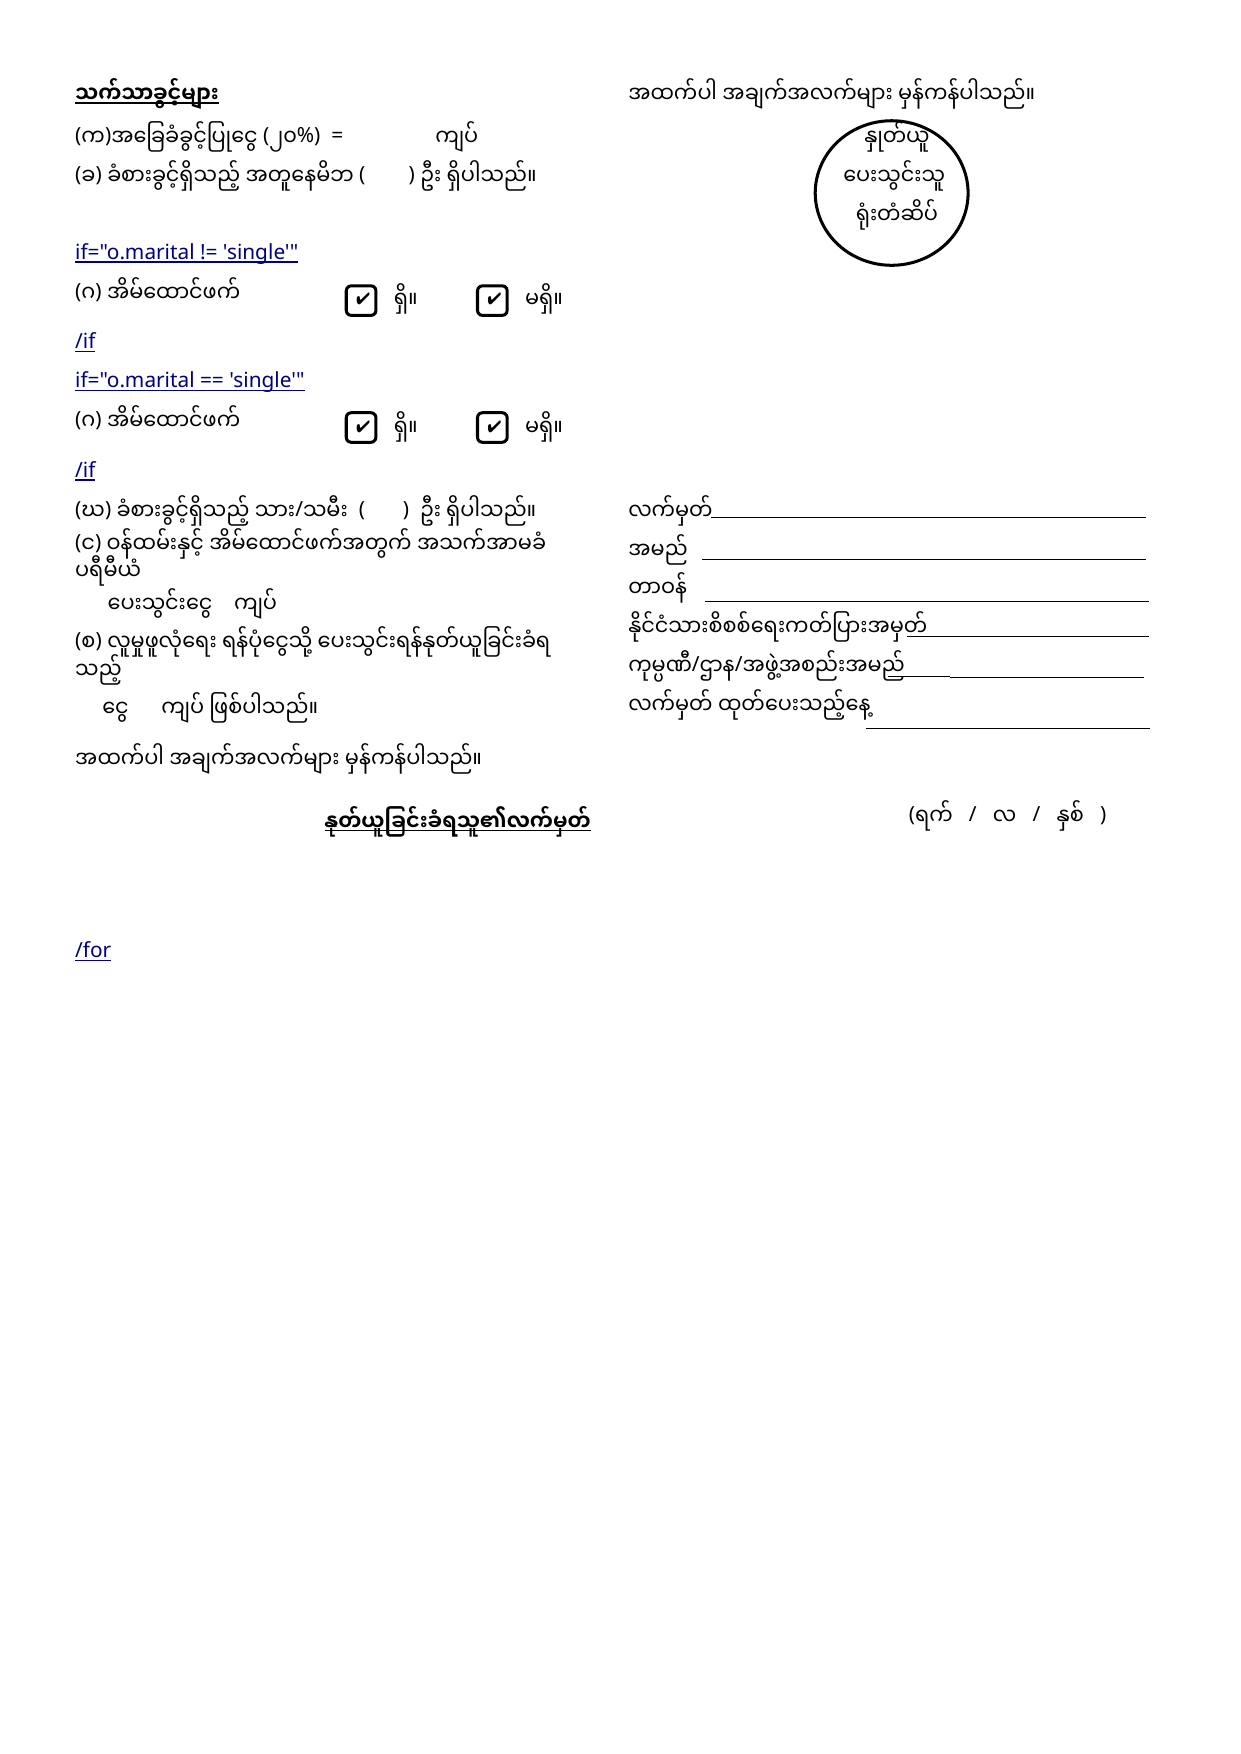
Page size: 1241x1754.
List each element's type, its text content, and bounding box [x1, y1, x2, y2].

table_cell ရှိ။ [319, 271, 450, 321]
table_cell (ခ) ခံစားခွင့်ရှိသည့် အတူနေမိဘ ( ) ဦး ရှိပါသည်။ [75, 154, 591, 232]
table_cell [591, 528, 628, 620]
table_cell [591, 115, 628, 154]
table_cell [628, 360, 1166, 399]
table_cell [591, 620, 628, 725]
table_cell [591, 725, 628, 788]
table_cell (ဂ) အိမ်ထောင်ဖက် [75, 271, 319, 321]
table_cell အထက်ပါ အချက်အလက်များ မှန်ကန်ပါသည်။ [75, 725, 591, 788]
table_cell [628, 232, 1166, 271]
table_cell ရှိ။ [319, 399, 450, 450]
table_cell လက်မှတ် အမည် တာဝန် နိုင်ငံသားစိစစ်ရေးကတ်ပြားအမှတ် ကုမ္ပဏီ/ဌာန/အဖွဲ့အစည်းအမည် လက်မှတ် ထုတ်ပေးသည့်‌နေ့ [628, 489, 1166, 788]
table_cell (ရက် / လ / နှစ် ) [628, 788, 1166, 850]
table_header သက်သာခွင့်များ [75, 75, 591, 115]
table_cell မရှိ။ [450, 271, 591, 321]
table_cell [591, 450, 628, 489]
table_cell နှုတ်ယူ ပေးသွင်းသူ ရုံးတံဆိပ် [628, 115, 1166, 232]
table_header [591, 75, 628, 115]
text /for [75, 936, 1166, 964]
table_cell [591, 232, 628, 271]
table_cell (စ) လူမှုဖူလုံရေး ရန်ပုံငွေသို့ ပေးသွင်းရန်နုတ်ယူခြင်းခံရသည့် ငွေ ကျပ် ဖြစ်ပါသည်။ [75, 620, 591, 725]
table_cell (ဂ) အိမ်ထောင်ဖက် [75, 399, 319, 450]
table_cell (င) ဝန်ထမ်းနှင့် အိမ်ထောင်ဖက်အတွက် အသက်အာမခံပရီမီယံ ပေးသွင်းငွေ ကျပ် [75, 528, 591, 620]
table_header အထက်ပါ အချက်အလက်များ မှန်ကန်ပါသည်။ [628, 75, 1166, 115]
table_cell [628, 450, 1166, 489]
table_cell မရှိ။ [450, 399, 591, 450]
table_cell /if [75, 450, 591, 489]
table_cell (က)အခြေခံခွင့်ပြုငွေ (၂၀%) = ကျပ် [75, 115, 591, 154]
table_cell [591, 154, 628, 232]
table_cell [628, 399, 1166, 450]
table_cell [830, 232, 953, 263]
table_cell နုတ်ယူခြင်းခံရသူ၏လက်မှတ် [75, 788, 591, 850]
table_cell [591, 360, 628, 399]
table_cell [628, 321, 1166, 360]
table_cell if="o.marital != 'single'" [75, 232, 591, 271]
table_cell [591, 399, 628, 450]
table_cell [591, 489, 628, 528]
table_cell if="o.marital == 'single'" [75, 360, 591, 399]
table_cell [591, 271, 628, 321]
table_cell (ဃ) ခံစားခွင့်ရှိသည့် သား/သမီး ( ) ဦး ရှိပါသည်။ [75, 489, 591, 528]
table_cell /if [75, 321, 591, 360]
table_cell [591, 321, 628, 360]
table_cell [591, 788, 628, 850]
table_cell [628, 271, 1166, 321]
